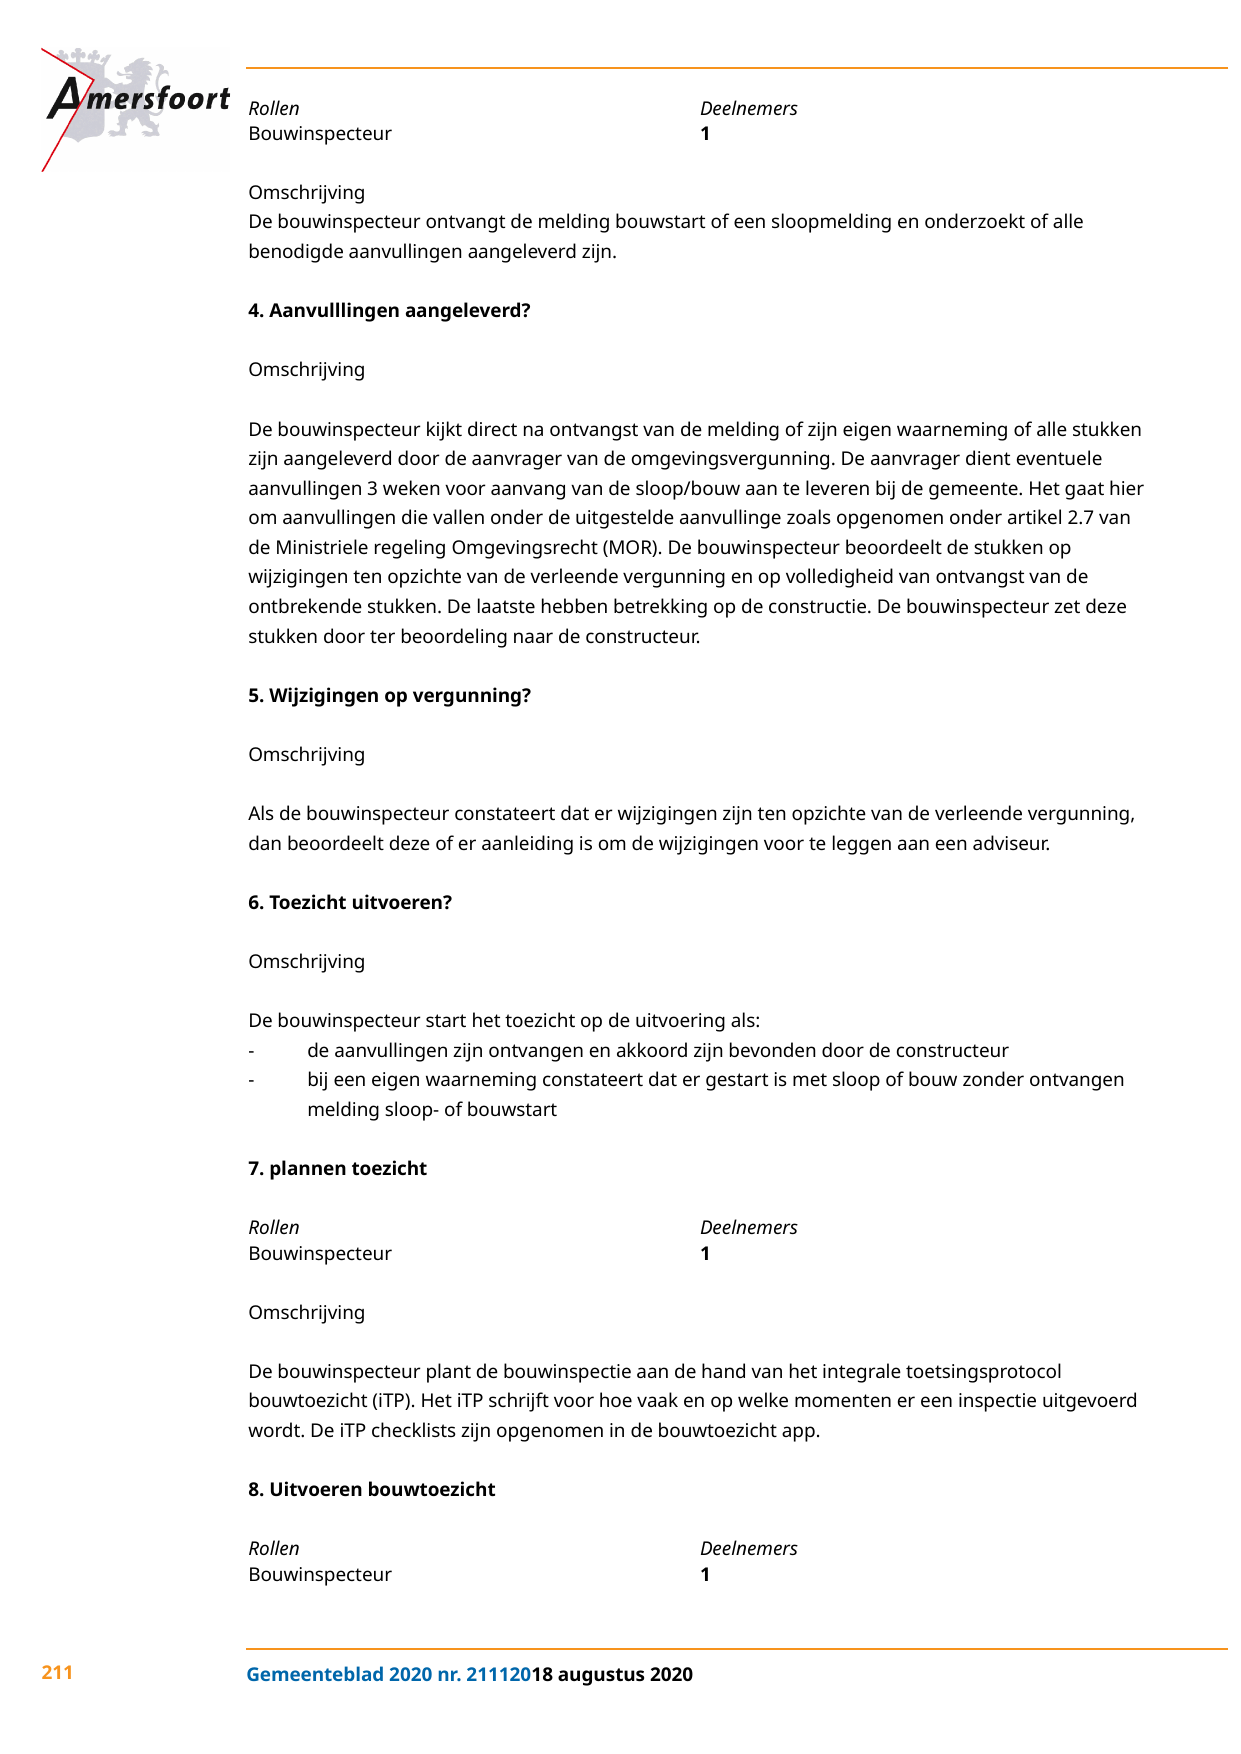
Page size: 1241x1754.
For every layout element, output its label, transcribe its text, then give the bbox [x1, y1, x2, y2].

table_header Deelnemers [700, 1536, 1152, 1561]
table_header Rollen [248, 95, 700, 121]
text 7. plannen toezicht [248, 1155, 1152, 1181]
table_header Deelnemers [700, 1215, 1152, 1240]
list bij een eigen waarneming constateert dat er gestart is met sloop of bouw zonder ontvangen melding sloop- of bouwstart [248, 1067, 1152, 1122]
text Omschrijving [248, 741, 1152, 767]
text 4. Aanvulllingen aangeleverd? [248, 297, 1152, 323]
text De bouwinspecteur ontvangt de melding bouwstart of een sloopmelding en onderzoekt of alle benodigde aanvullingen aangeleverd zijn. [248, 209, 1152, 264]
table_cell 1 [700, 121, 1152, 146]
text De bouwinspecteur start het toezicht op de uitvoering als: [248, 1007, 1152, 1033]
text Omschrijving [248, 179, 1152, 205]
text De bouwinspecteur plant de bouwinspectie aan de hand van het integrale toetsingsprotocol bouwtoezicht (iTP). Het iTP schrijft voor hoe vaak en op welke momenten er een inspectie uitgevoerd wordt. De iTP checklists zijn opgenomen in de bouwtoezicht app. [248, 1358, 1152, 1443]
text Omschrijving [248, 1299, 1152, 1324]
text 5. Wijzigingen op vergunning? [248, 682, 1152, 708]
table_cell Bouwinspecteur [248, 1561, 700, 1587]
text Als de bouwinspecteur constateert dat er wijzigingen zijn ten opzichte van de verleende vergunning, dan beoordeelt deze of er aanleiding is om de wijzigingen voor te leggen aan een adviseur. [248, 800, 1152, 856]
table_cell Bouwinspecteur [248, 121, 700, 146]
text 8. Uitvoeren bouwtoezicht [248, 1476, 1152, 1502]
text Omschrijving [248, 948, 1152, 974]
text Omschrijving [248, 357, 1152, 382]
table_header Deelnemers [700, 95, 1152, 121]
table_header Rollen [248, 1536, 700, 1561]
list de aanvullingen zijn ontvangen en akkoord zijn bevonden door de constructeur [248, 1037, 1152, 1063]
table_cell 1 [700, 1561, 1152, 1587]
table_cell 1 [700, 1240, 1152, 1266]
text 6. Toezicht uitvoeren? [248, 889, 1152, 915]
table_cell Bouwinspecteur [248, 1240, 700, 1266]
picture [41, 47, 231, 172]
table_header Rollen [248, 1215, 700, 1240]
text De bouwinspecteur kijkt direct na ontvangst van de melding of zijn eigen waarneming of alle stukken zijn aangeleverd door de aanvrager van de omgevingsvergunning. De aanvrager dient eventuele aanvullingen 3 weken voor aanvang van de sloop/bouw aan te leveren bij de gemeente. Het gaat hier om aanvullingen die vallen onder de uitgestelde aanvullinge zoals opgenomen onder artikel 2.7 van de Ministriele regeling Omgevingsrecht (MOR). De bouwinspecteur beoordeelt de stukken op wijzigingen ten opzichte van de verleende vergunning en op volledigheid van ontvangst van de ontbrekende stukken. De laatste hebben betrekking op de constructie. De bouwinspecteur zet deze stukken door ter beoordeling naar de constructeur. [248, 416, 1152, 648]
